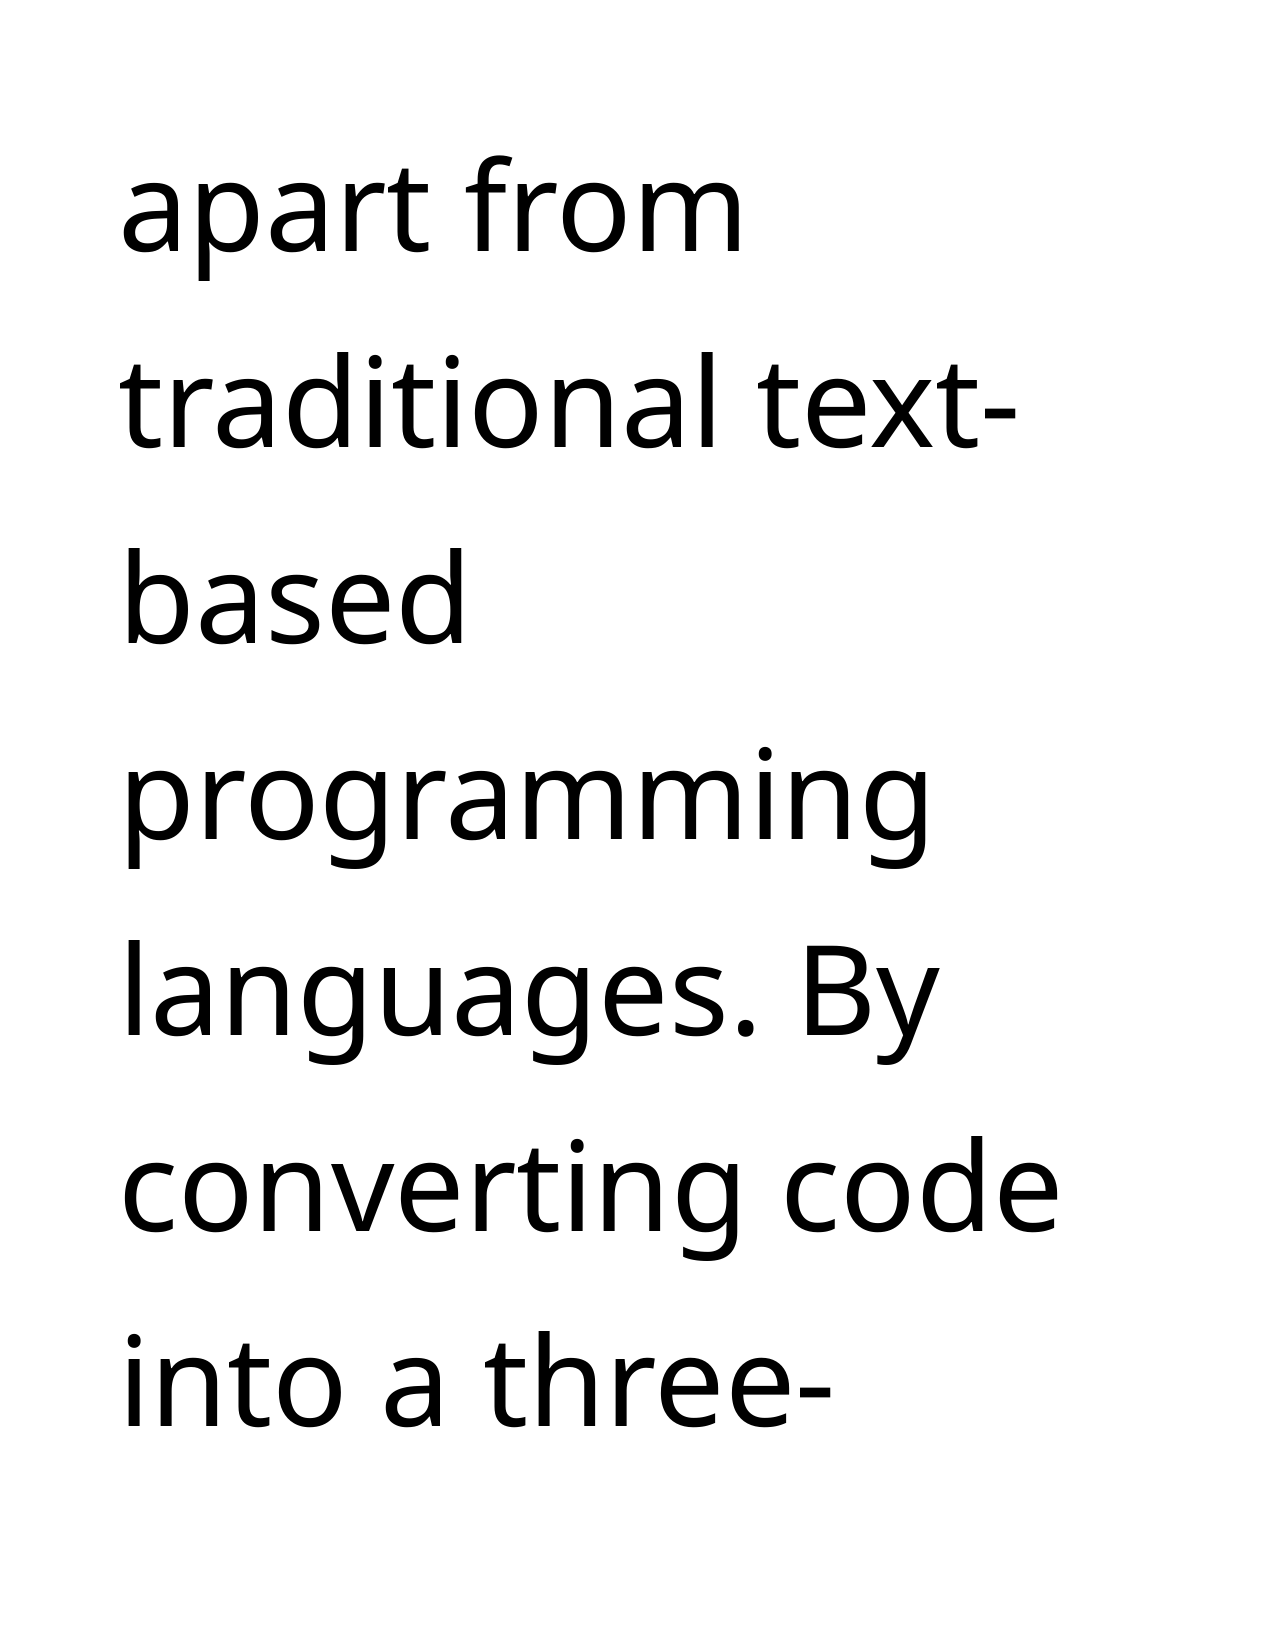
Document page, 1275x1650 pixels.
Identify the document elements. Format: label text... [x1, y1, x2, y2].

text apart from traditional text-based programming languages. By converting code into a three- [118, 118, 1157, 1463]
